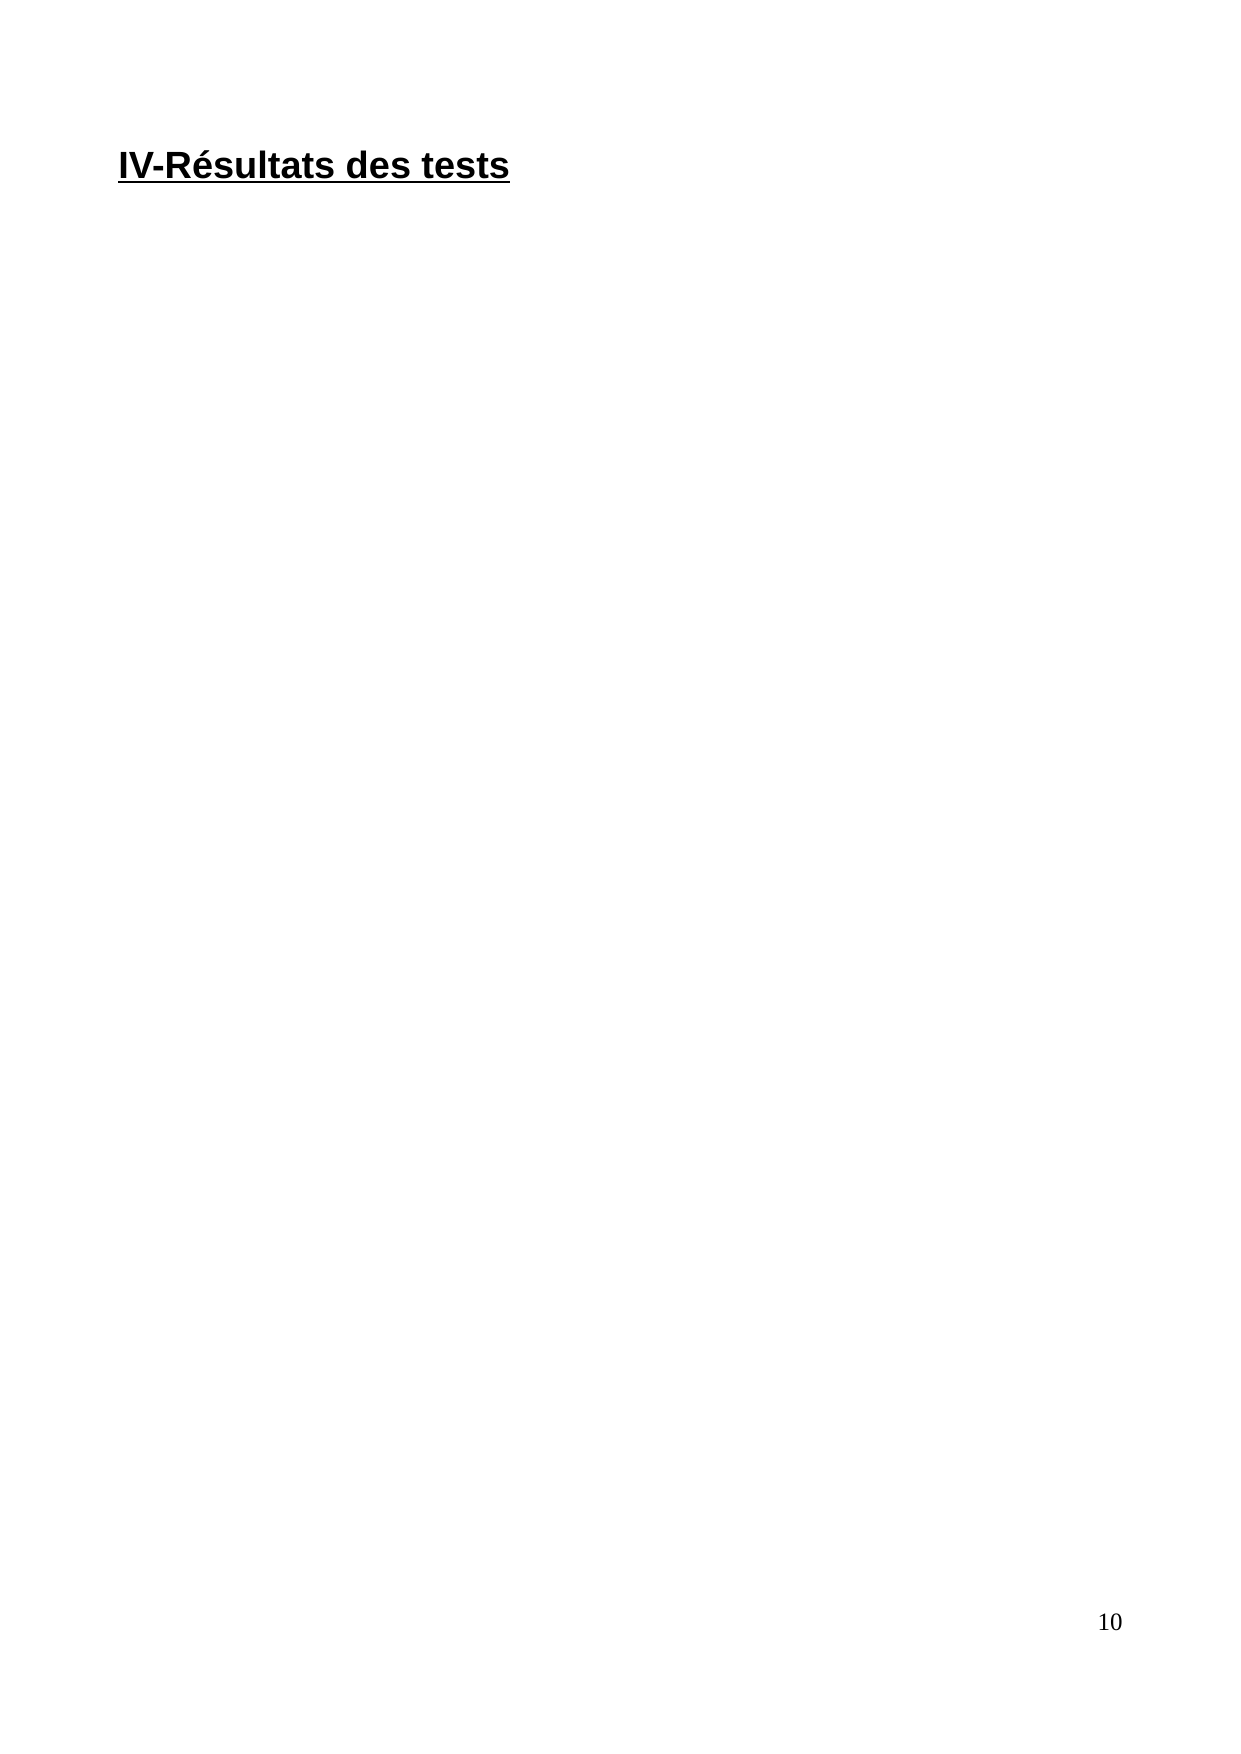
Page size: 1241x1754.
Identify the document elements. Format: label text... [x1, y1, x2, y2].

subtitle IV-Résultats des tests [118, 143, 1122, 187]
